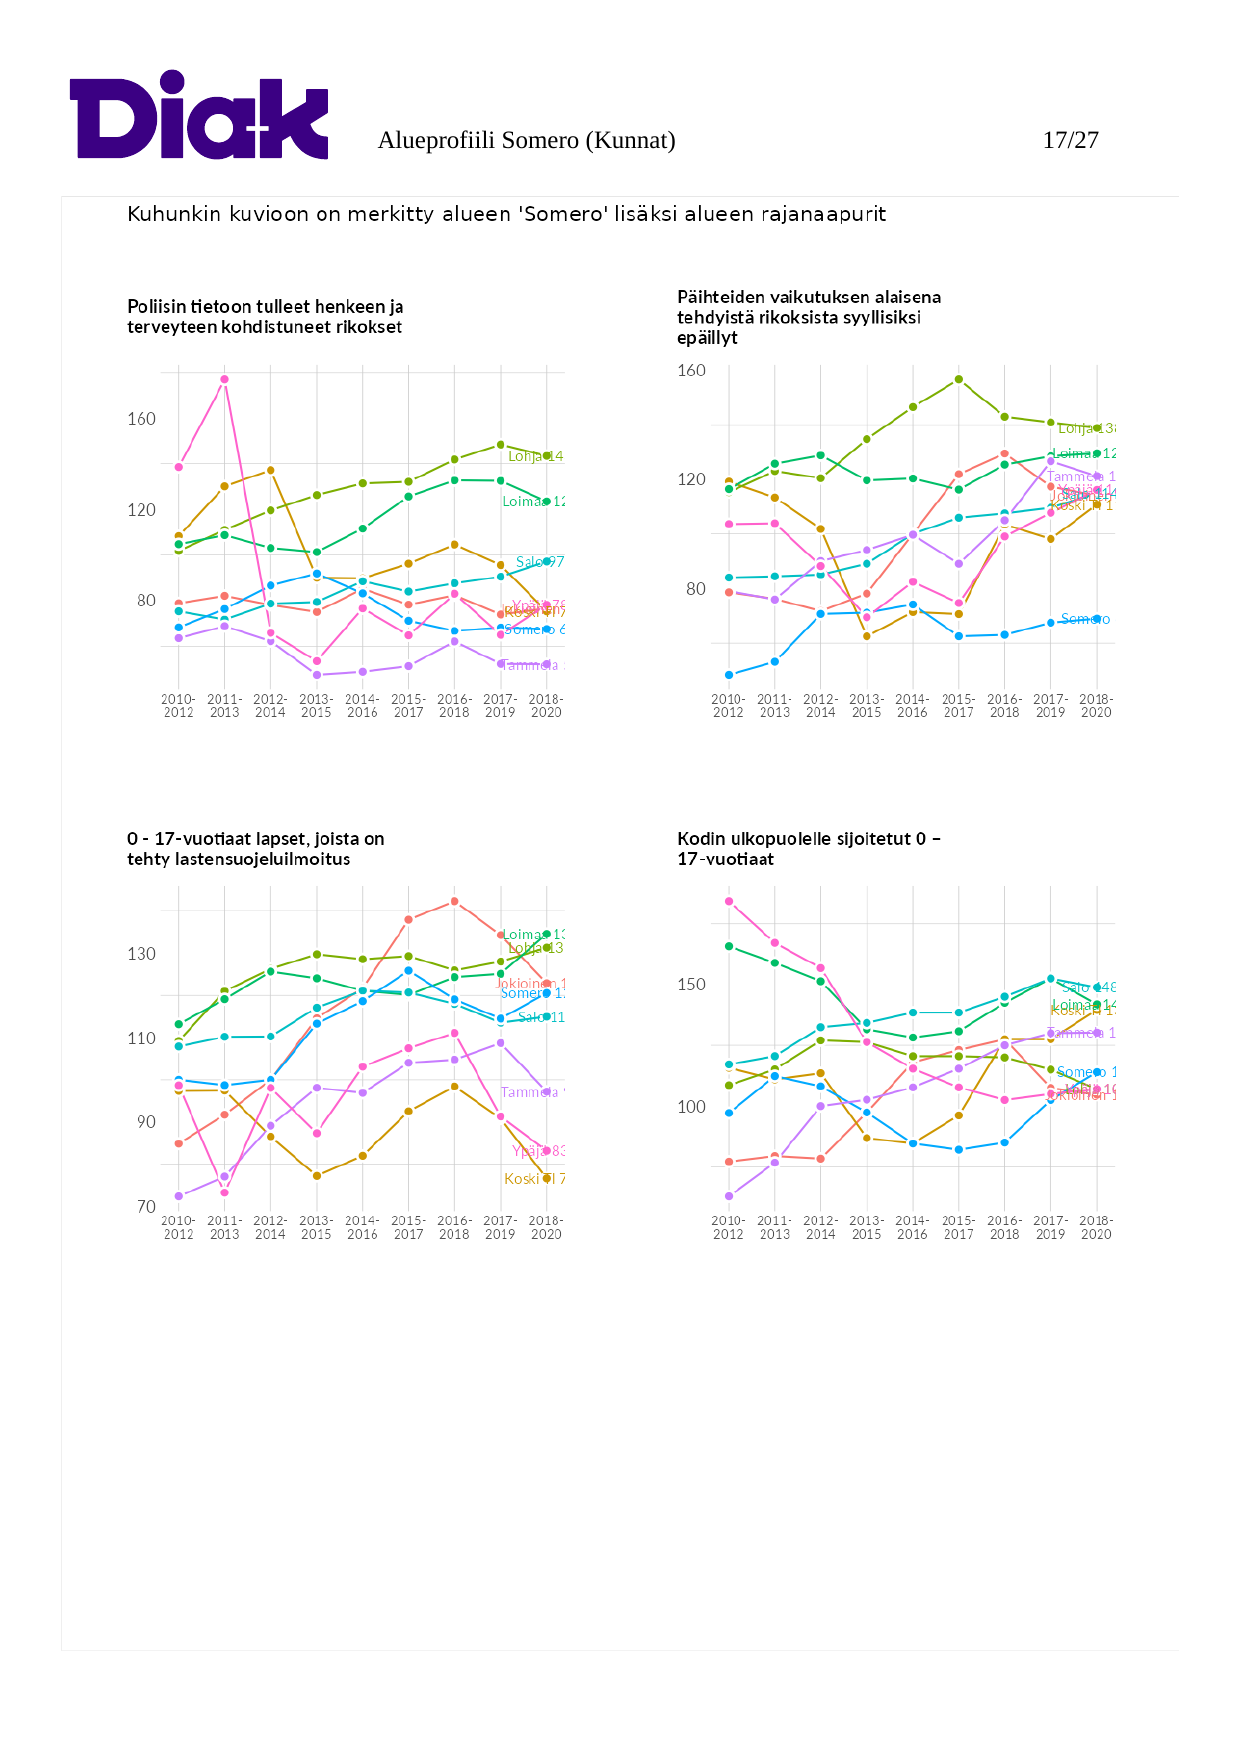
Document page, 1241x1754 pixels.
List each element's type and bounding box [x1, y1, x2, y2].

picture [61, 196, 1179, 1651]
